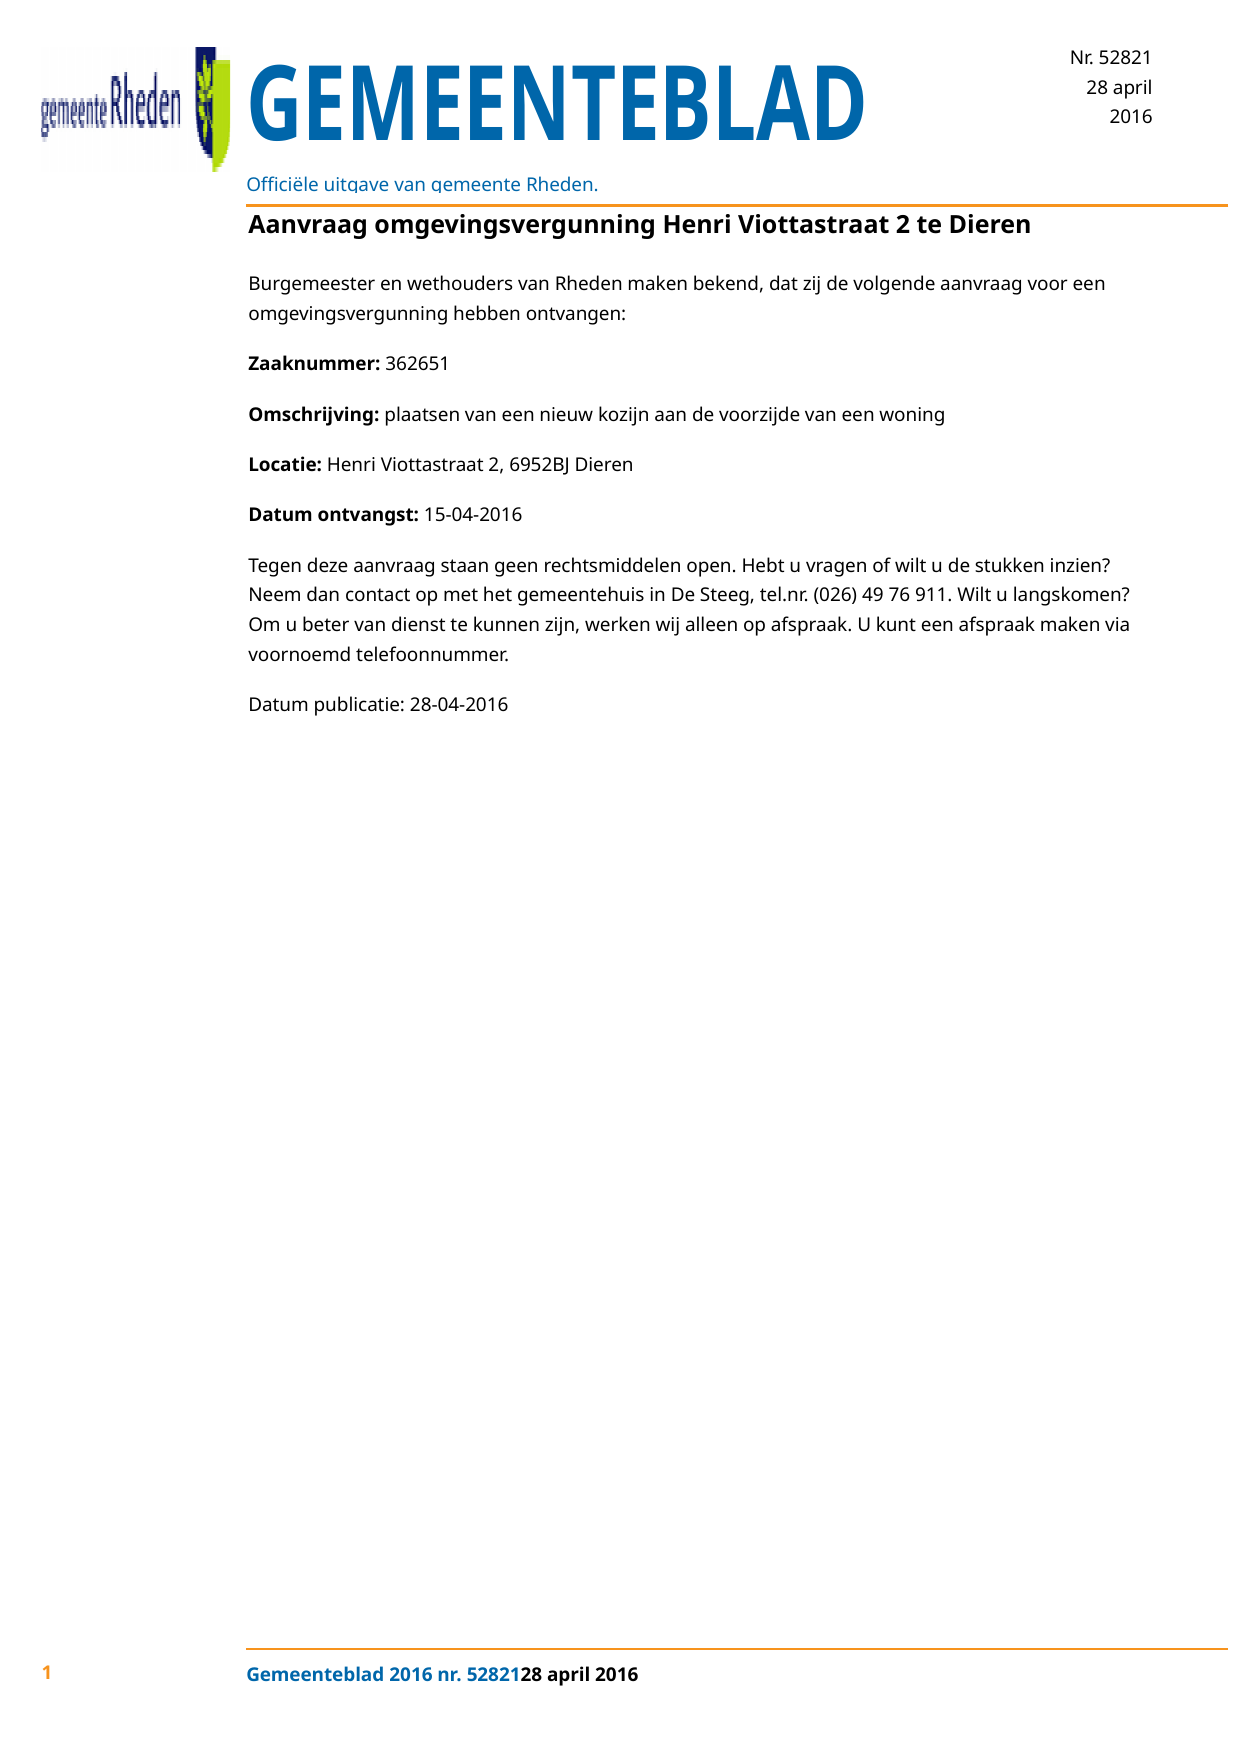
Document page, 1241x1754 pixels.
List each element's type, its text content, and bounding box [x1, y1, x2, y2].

text Omschrijving: plaatsen van een nieuw kozijn aan de voorzijde van een woning [248, 401, 1152, 426]
text Tegen deze aanvraag staan geen rechtsmiddelen open. Hebt u vragen of wilt u de stukken inzien? Neem dan contact op met het gemeentehuis in De Steeg, tel.nr. (026) 49 76 911. Wilt u langskomen? Om u beter van dienst te kunnen zijn, werken wij alleen op afspraak. U kunt een afspraak maken via voornoemd telefoonnummer. [248, 552, 1152, 666]
text Locatie: Henri Viottastraat 2, 6952BJ Dieren [248, 451, 1152, 477]
text Aanvraag omgevingsvergunning Henri Viottastraat 2 te Dieren [248, 207, 1152, 241]
text Zaaknummer: 362651 [248, 350, 1152, 376]
text Burgemeester en wethouders van Rheden maken bekend, dat zij de volgende aanvraag voor een omgevingsvergunning hebben ontvangen: [248, 270, 1152, 326]
text Datum ontvangst: 15-04-2016 [248, 502, 1152, 527]
text Datum publicatie: 28-04-2016 [248, 691, 1152, 717]
picture [41, 47, 231, 172]
